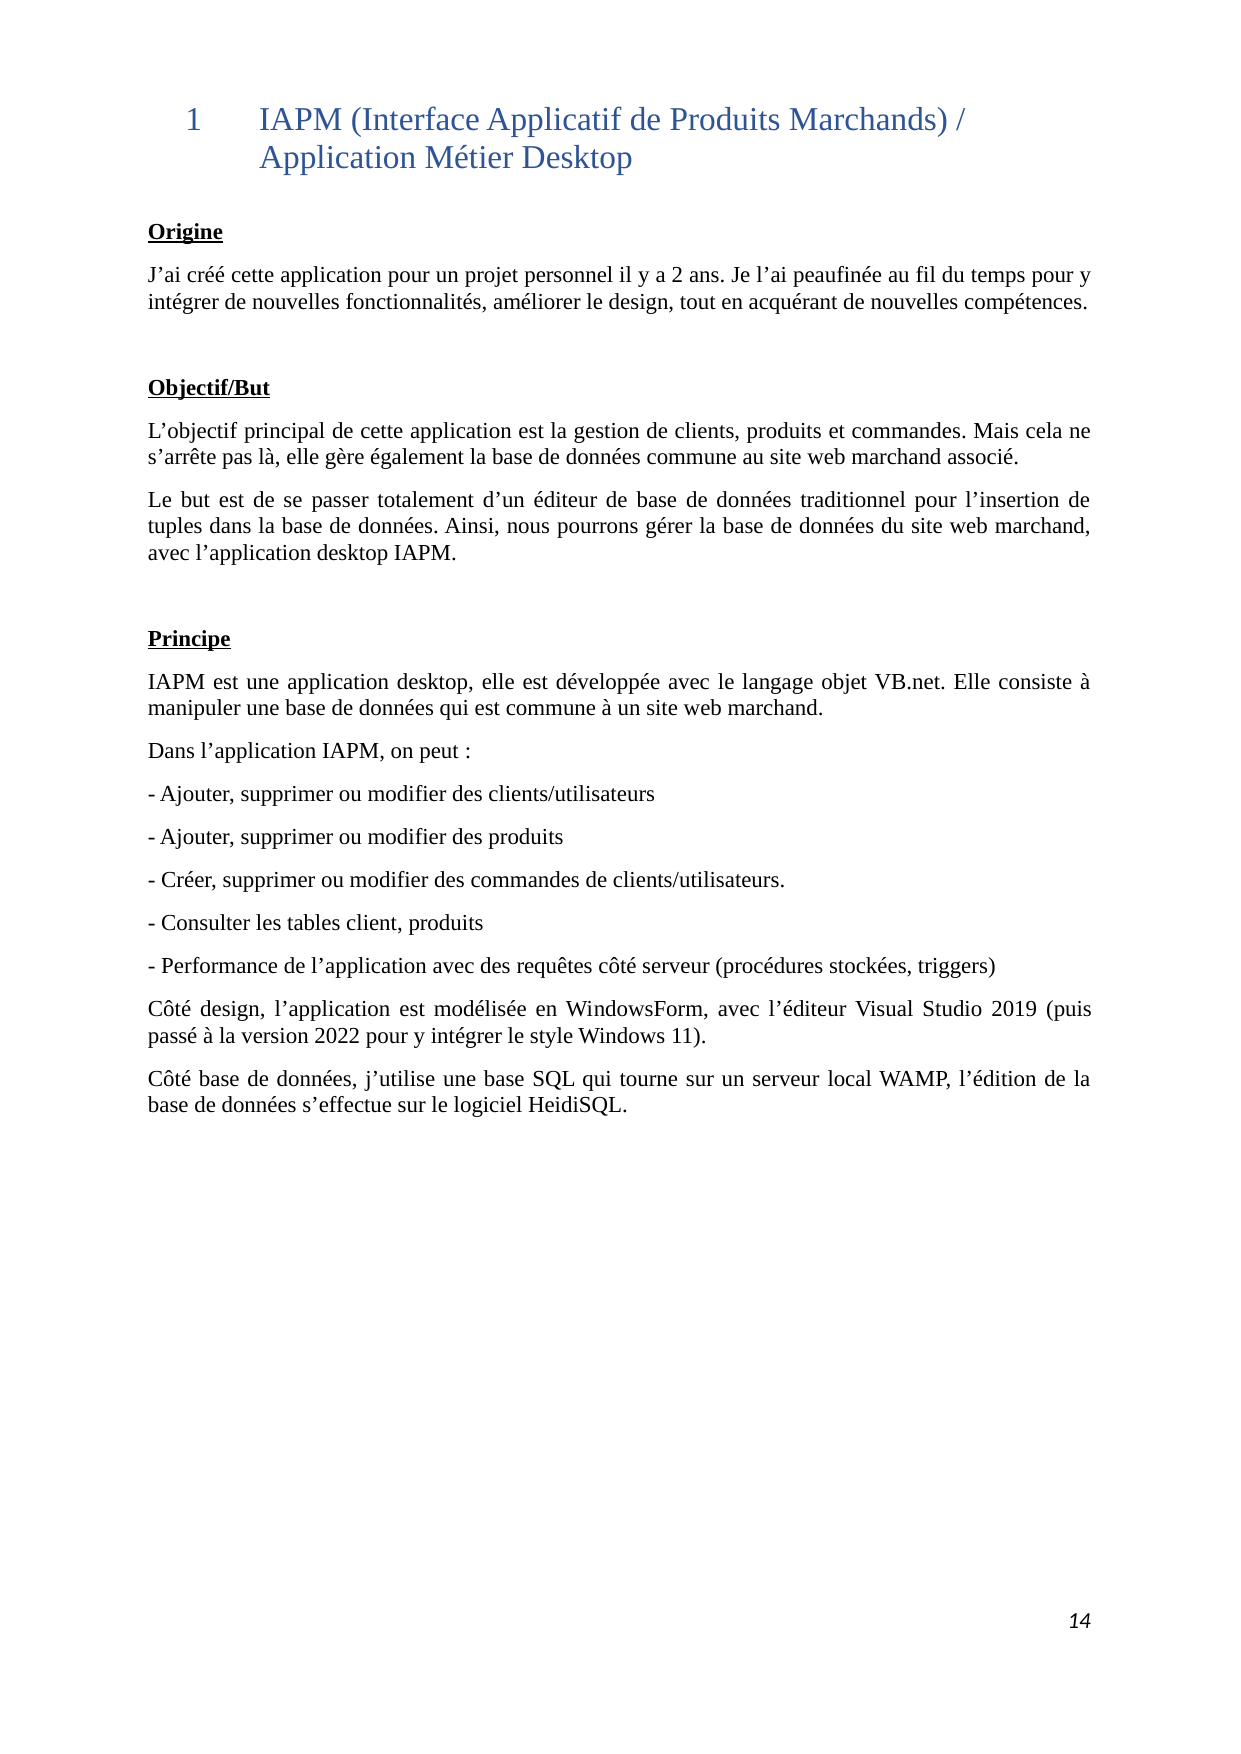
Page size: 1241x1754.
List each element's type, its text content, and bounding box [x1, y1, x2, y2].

text Objectif/But [148, 374, 1093, 400]
text Dans l’application IAPM, on peut : [148, 737, 1093, 764]
text - Ajouter, supprimer ou modifier des clients/utilisateurs [148, 780, 1093, 807]
text J’ai créé cette application pour un projet personnel il y a 2 ans. Je l’ai peaufinée au fil du temps pour y intégrer de nouvelles fonctionnalités, améliorer le design, tout en acquérant de nouvelles compétences. [148, 261, 1093, 314]
text Principe [148, 625, 1093, 651]
text IAPM est une application desktop, elle est développée avec le langage objet VB.net. Elle consiste à manipuler une base de données qui est commune à un site web marchand. [148, 668, 1093, 721]
text - Performance de l’application avec des requêtes côté serveur (procédures stockées, triggers) [148, 952, 1093, 979]
text Le but est de se passer totalement d’un éditeur de base de données traditionnel pour l’insertion de tuples dans la base de données. Ainsi, nous pourrons gérer la base de données du site web marchand, avec l’application desktop IAPM. [148, 486, 1093, 565]
text - Consulter les tables client, produits [148, 909, 1093, 936]
text Origine [148, 218, 1093, 245]
text Côté design, l’application est modélisée en WindowsForm, avec l’éditeur Visual Studio 2019 (puis passé à la version 2022 pour y intégrer le style Windows 11). [148, 996, 1093, 1048]
text Côté base de données, j’utilise une base SQL qui tourne sur un serveur local WAMP, l’édition de la base de données s’effectue sur le logiciel HeidiSQL. [148, 1065, 1093, 1118]
list IAPM (Interface Applicatif de Produits Marchands) / Application Métier Desktop [185, 99, 1093, 175]
text L’objectif principal de cette application est la gestion de clients, produits et commandes. Mais cela ne s’arrête pas là, elle gère également la base de données commune au site web marchand associé. [148, 417, 1093, 469]
text - Ajouter, supprimer ou modifier des produits [148, 823, 1093, 850]
text - Créer, supprimer ou modifier des commandes de clients/utilisateurs. [148, 866, 1093, 893]
